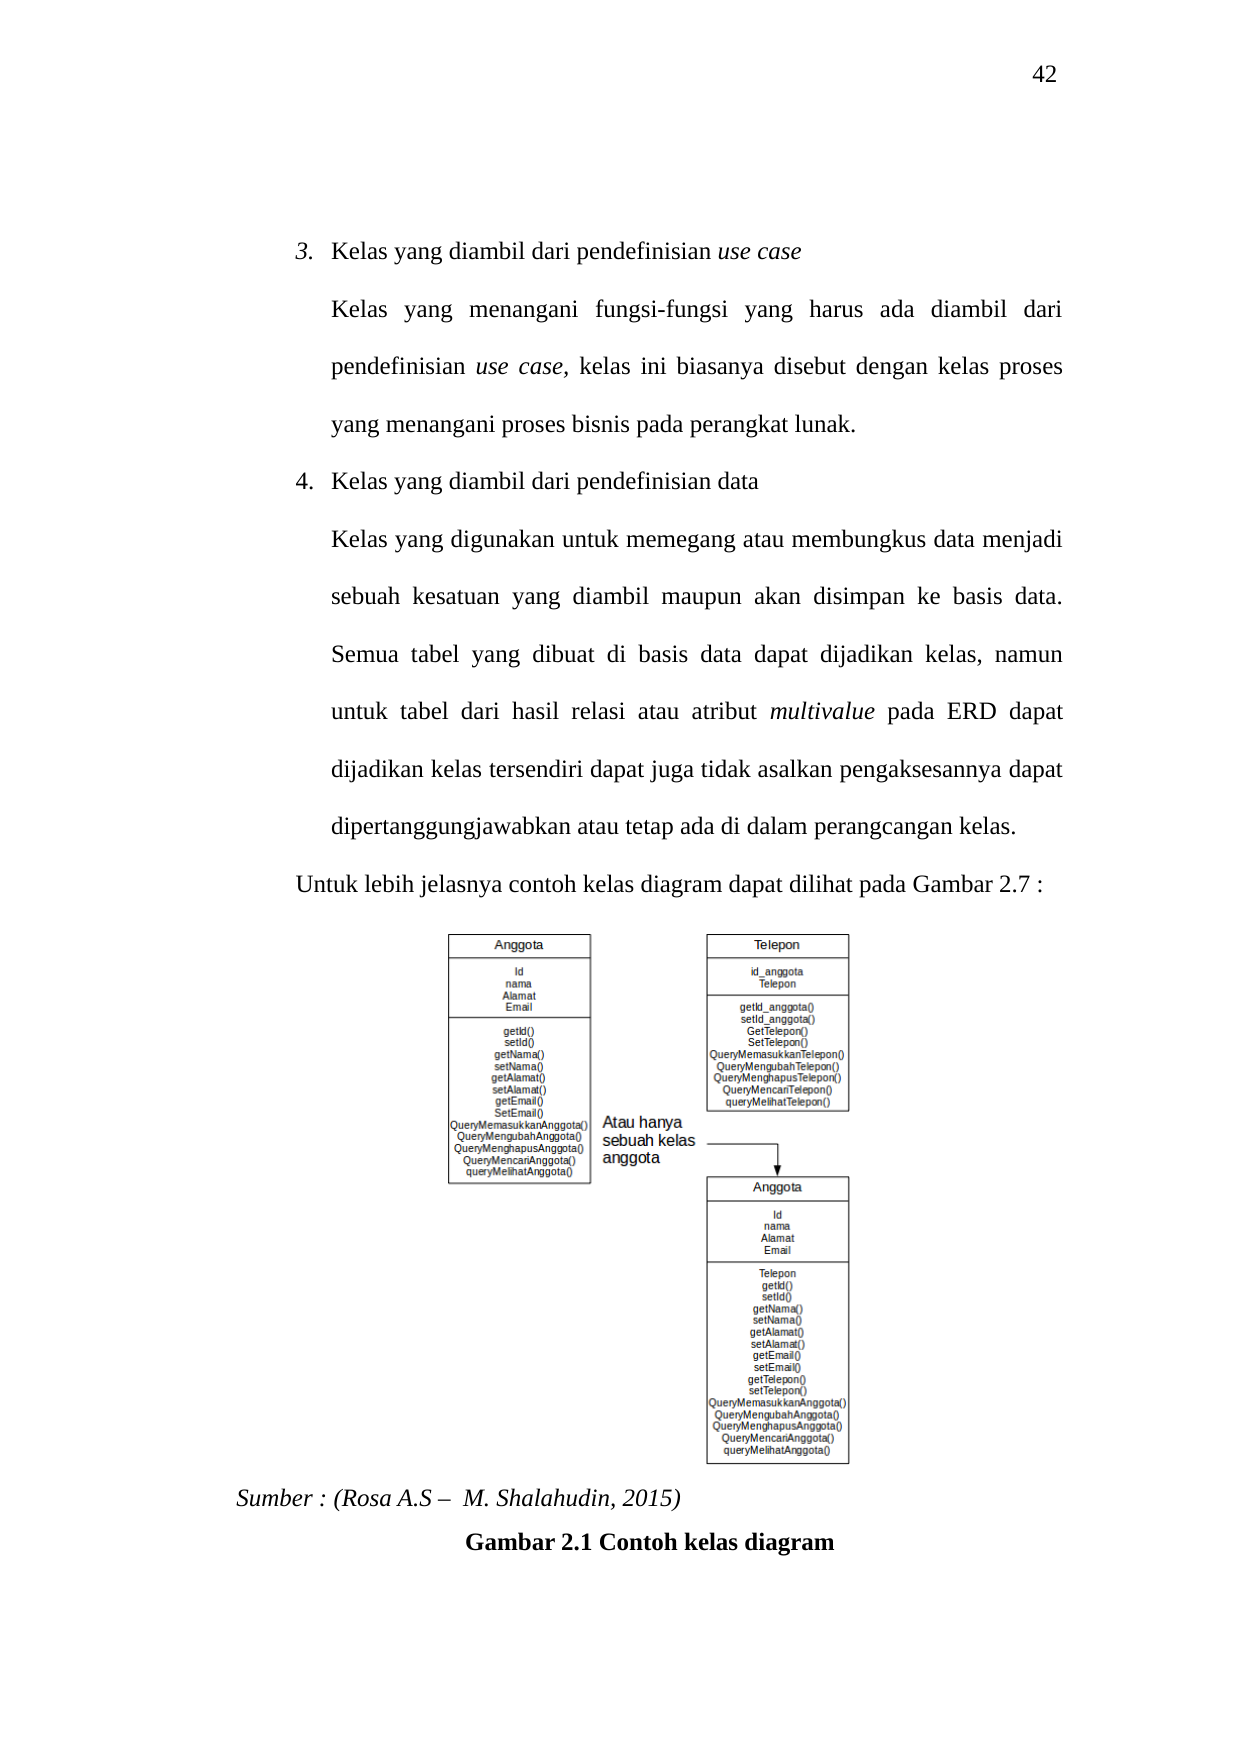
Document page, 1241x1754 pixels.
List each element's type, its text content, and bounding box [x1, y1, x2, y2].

picture [444, 931, 856, 1469]
list Kelas yang menangani fungsi-fungsi yang harus ada diambil dari pendefinisian use case, kelas ini biasanya disebut dengan kelas proses yang menangani proses bisnis pada perangkat lunak. [295, 294, 1063, 437]
list Kelas yang diambil dari pendefinisian data [295, 466, 1063, 495]
text Sumber : (Rosa A.S – M. Shalahudin, 2015) [236, 1469, 1063, 1512]
list Kelas yang diambil dari pendefinisian use case [295, 236, 1063, 265]
list Kelas yang digunakan untuk memegang atau membungkus data menjadi sebuah kesatuan yang diambil maupun akan disimpan ke basis data. Semua tabel yang dibuat di basis data dapat dijadikan kelas, namun untuk tabel dari hasil relasi atau atribut multivalue pada ERD dapat dijadikan kelas tersendiri dapat juga tidak asalkan pengaksesannya dapat dipertanggungjawabkan atau tetap ada di dalam perangcangan kelas. [295, 524, 1063, 840]
text Gambar 2.1 Contoh kelas diagram [236, 1527, 1063, 1555]
text Untuk lebih jelasnya contoh kelas diagram dapat dilihat pada Gambar 2.7 : [236, 869, 1063, 897]
